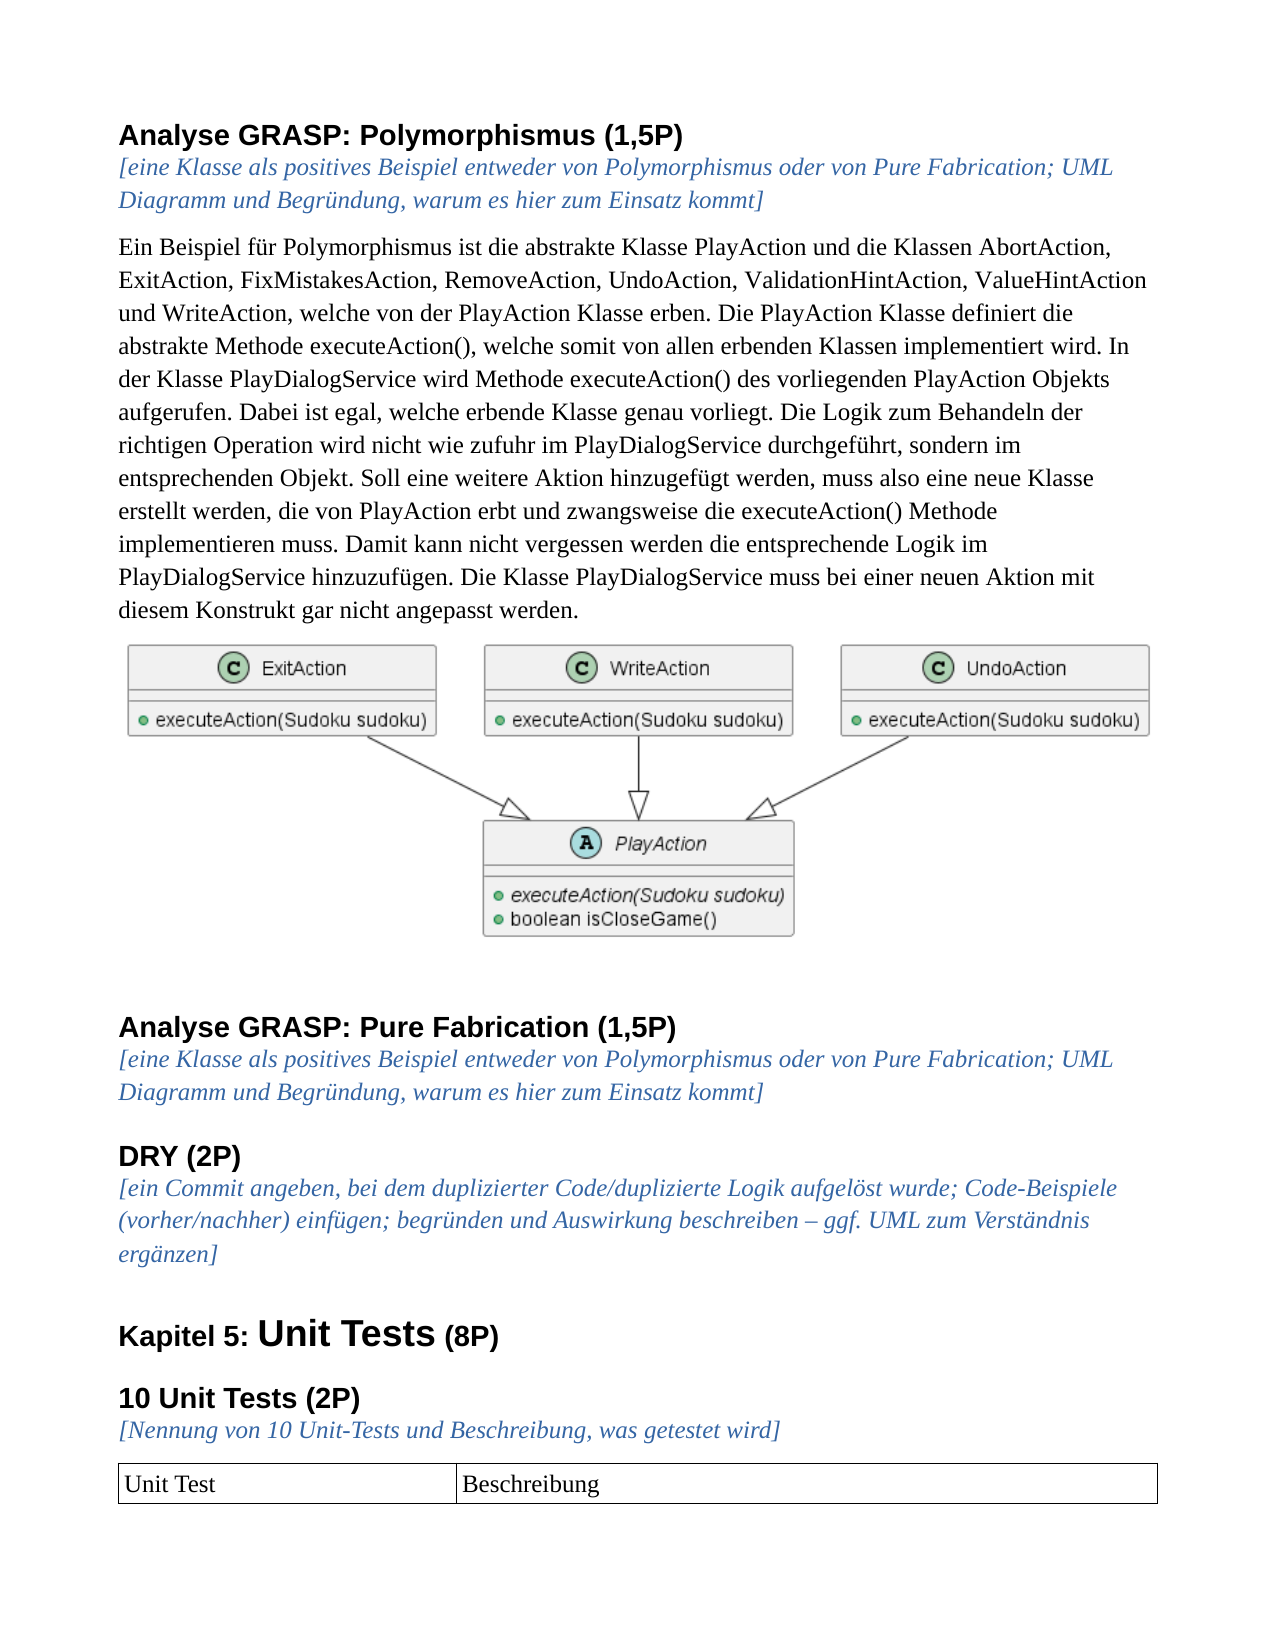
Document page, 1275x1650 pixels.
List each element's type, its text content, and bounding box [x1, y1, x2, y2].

subtitle DRY (2P) [118, 1139, 1157, 1173]
text [eine Klasse als positives Beispiel entweder von Polymorphismus oder von Pure Fabrication; UML Diagramm und Begründung, warum es hier zum Einsatz kommt] [118, 152, 1157, 213]
text Ein Beispiel für Polymorphismus ist die abstrakte Klasse PlayAction und die Klassen AbortAction, ExitAction, FixMistakesAction, RemoveAction, UndoAction, ValidationHintAction, ValueHintAction und WriteAction, welche von der PlayAction Klasse erben. Die PlayAction Klasse definiert die abstrakte Methode executeAction(), welche somit von allen erbenden Klassen implementiert wird. In der Klasse PlayDialogService wird Methode executeAction() des vorliegenden PlayAction Objekts aufgerufen. Dabei ist egal, welche erbende Klasse genau vorliegt. Die Logik zum Behandeln der richtigen Operation wird nicht wie zufuhr im PlayDialogService durchgeführt, sondern im entsprechenden Objekt. Soll eine weitere Aktion hinzugefügt werden, muss also eine neue Klasse erstellt werden, die von PlayAction erbt und zwangsweise die executeAction() Methode implementieren muss. Damit kann nicht vergessen werden die entsprechende Logik im PlayDialogService hinzuzufügen. Die Klasse PlayDialogService muss bei einer neuen Aktion mit diesem Konstrukt gar nicht angepasst werden. [118, 232, 1157, 624]
table_header Unit Test [119, 1464, 456, 1503]
subtitle Analyse GRASP: Polymorphismus (1,5P) [118, 118, 1157, 152]
subtitle Analyse GRASP: Pure Fabrication (1,5P) [118, 1010, 1157, 1044]
text [eine Klasse als positives Beispiel entweder von Polymorphismus oder von Pure Fabrication; UML Diagramm und Begründung, warum es hier zum Einsatz kommt] [118, 1044, 1157, 1106]
text [ein Commit angeben, bei dem duplizierter Code/duplizierte Logik aufgelöst wurde; Code-Beispiele (vorher/nachher) einfügen; begründen und Auswirkung beschreiben – ggf. UML zum Verständnis ergänzen] [118, 1173, 1157, 1267]
subtitle 10 Unit Tests (2P) [118, 1381, 1157, 1415]
text [Nennung von 10 Unit-Tests und Beschreibung, was getestet wird] [118, 1415, 1157, 1444]
subtitle Kapitel 5: Unit Tests (8P) [118, 1311, 1157, 1354]
table_header Beschreibung [457, 1464, 1157, 1503]
